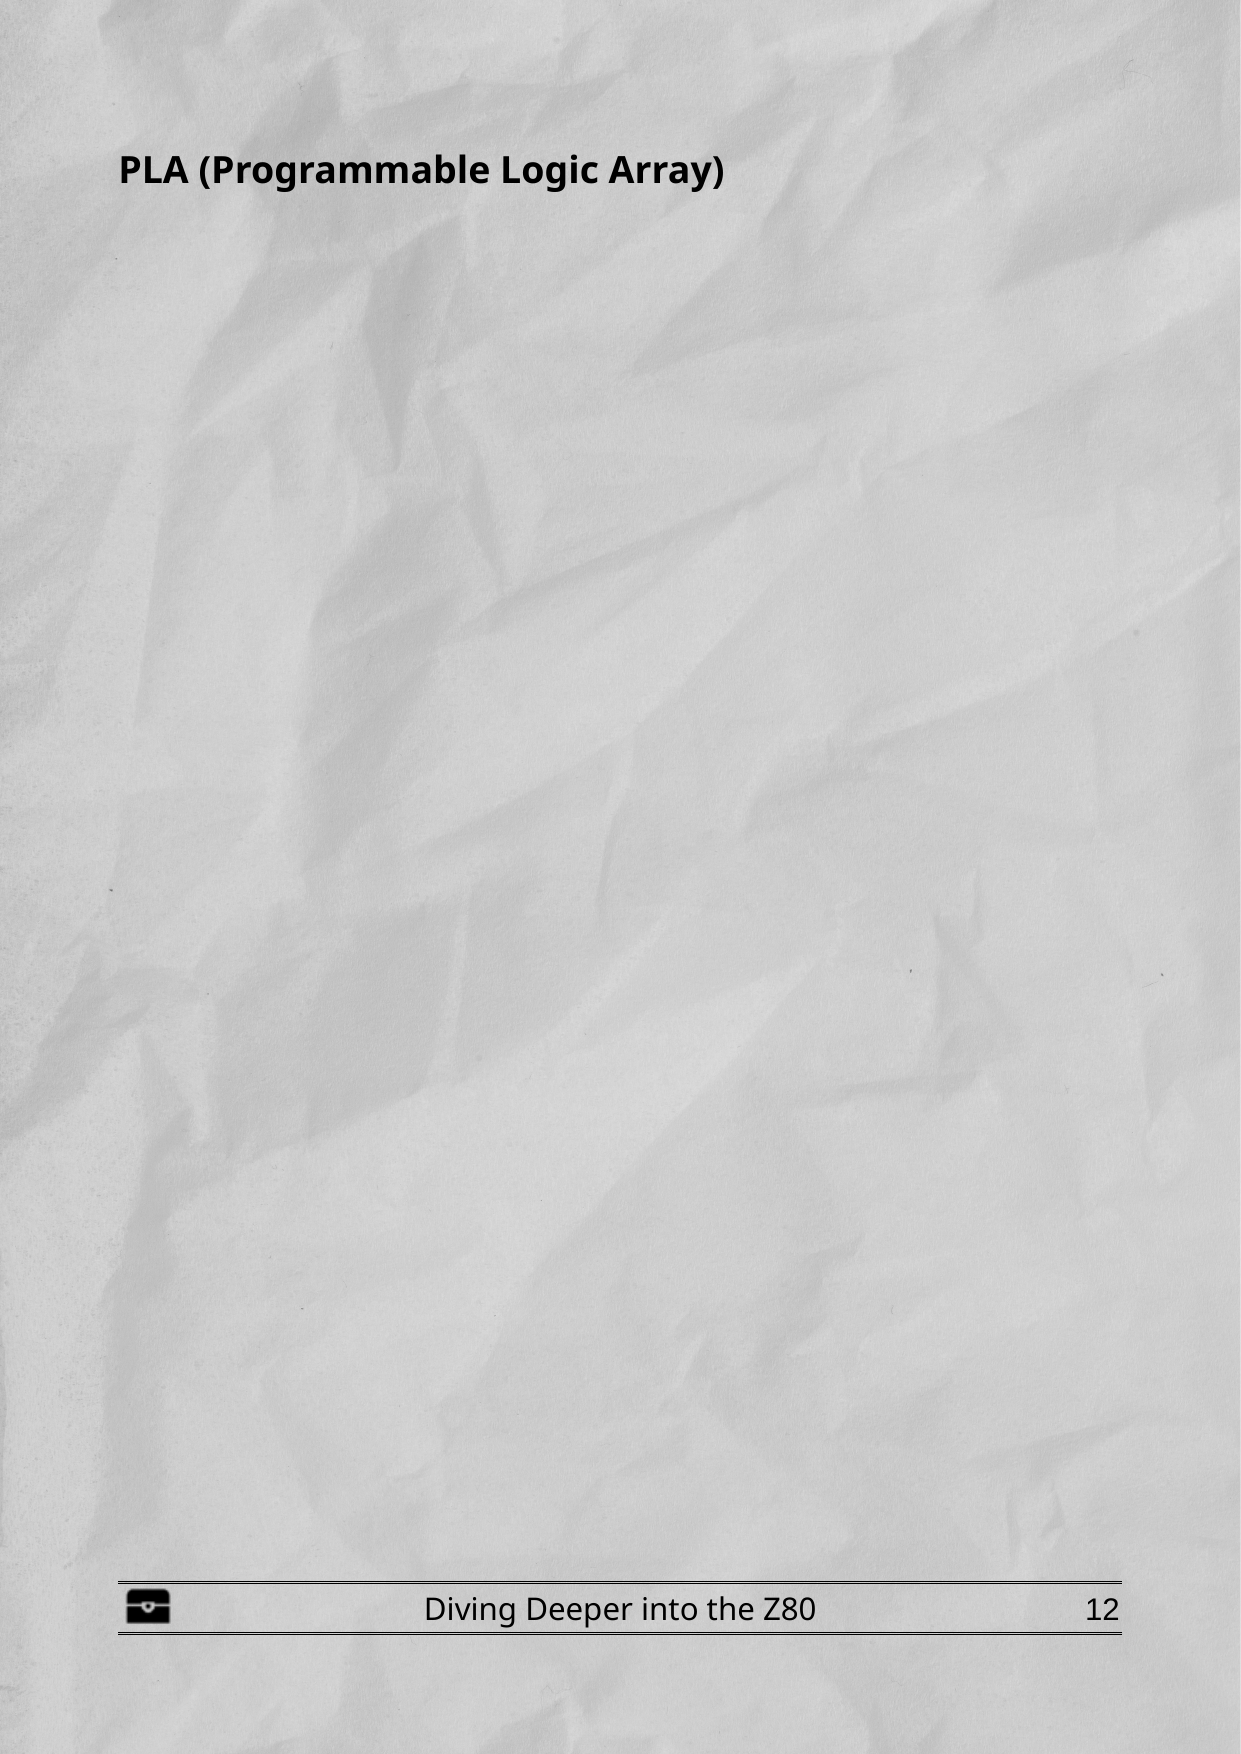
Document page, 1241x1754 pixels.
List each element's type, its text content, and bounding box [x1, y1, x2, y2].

subtitle PLA (Programmable Logic Array) [118, 143, 1122, 194]
picture [0, 0, 1241, 1754]
